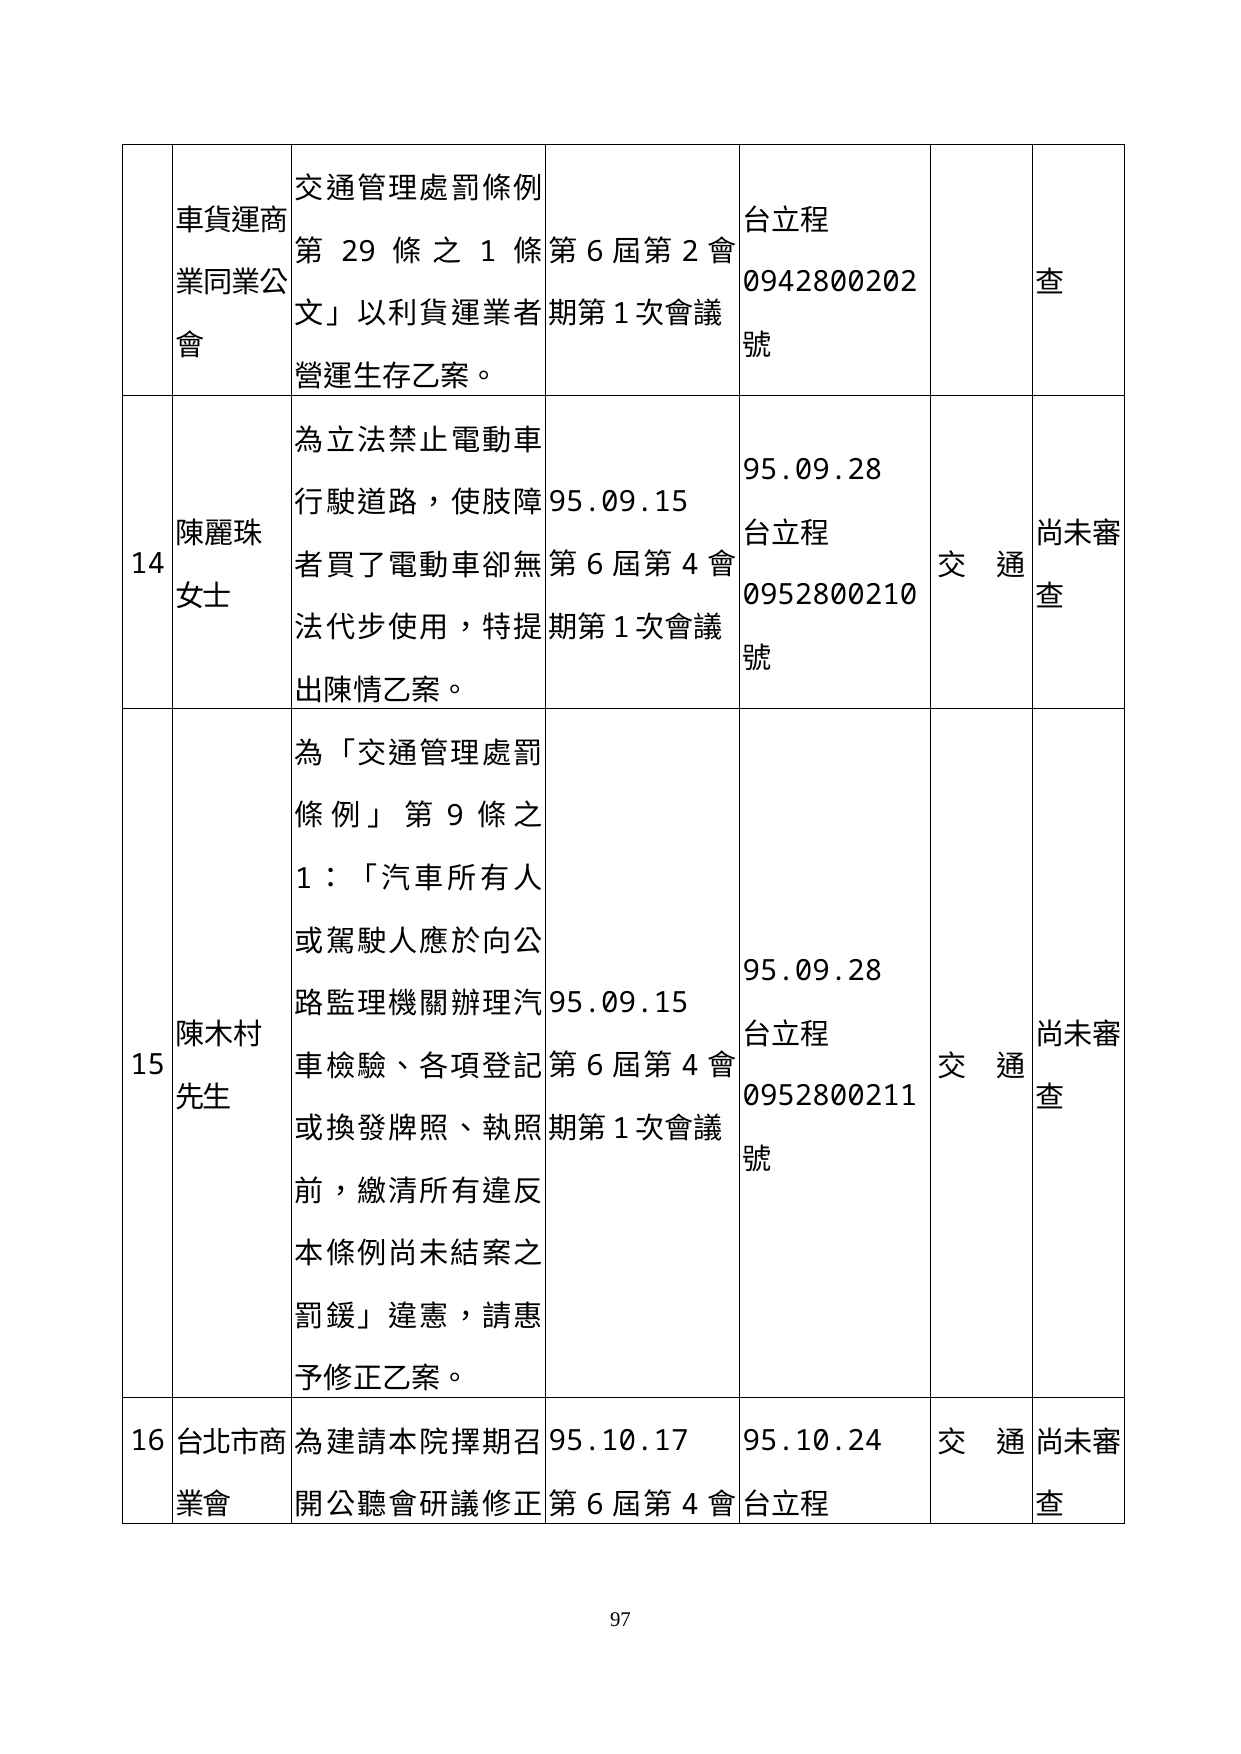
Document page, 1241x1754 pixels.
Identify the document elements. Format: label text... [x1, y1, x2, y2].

table_cell 交通管理處罰條例第29條之1條文」以利貨運業者營運生存乙案。 [292, 145, 545, 394]
table_cell [931, 145, 1032, 394]
table_cell 第6屆第2會期第1次會議 [546, 145, 739, 394]
table_cell 16 [123, 1398, 172, 1523]
table_cell 15 [123, 709, 172, 1397]
table_cell 為建請本院擇期召開公聽會研議修正 [292, 1398, 545, 1523]
table_cell 95.09.15 第6屆第4會期第1次會議 [546, 709, 739, 1397]
table_cell 14 [123, 396, 172, 708]
table_cell 尚未審查 [1033, 396, 1124, 708]
table_cell 95.09.15 第6屆第4會期第1次會議 [546, 396, 739, 708]
table_cell 陳木村 先生 [173, 709, 291, 1397]
table_cell 為「交通管理處罰條例」第9條之1：「汽車所有人或駕駛人應於向公路監理機關辦理汽車檢驗、各項登記或換發牌照、執照前，繳清所有違反本條例尚未結案之罰鍰」違憲，請惠予修正乙案。 [292, 709, 545, 1397]
table_cell 交 通 [931, 396, 1032, 708]
table_cell 95.09.28 台立程 0952800211號 [740, 709, 930, 1397]
table_cell 車貨運商業同業公會 [173, 145, 291, 394]
table_cell 95.09.28 台立程 0952800210號 [740, 396, 930, 708]
table_cell [123, 145, 172, 394]
table_cell 95.10.17 第6屆第4會 [546, 1398, 739, 1523]
table_cell 為立法禁止電動車行駛道路，使肢障者買了電動車卻無法代步使用，特提出陳情乙案。 [292, 396, 545, 708]
table_cell 交 通 [931, 1398, 1032, 1523]
table_cell 台北市商 業會 [173, 1398, 291, 1523]
table_cell 尚未審查 [1033, 1398, 1124, 1523]
table_cell 95.10.24 台立程 [740, 1398, 930, 1523]
table_cell 尚未審查 [1033, 709, 1124, 1397]
table_cell 台立程 0942800202號 [740, 145, 930, 394]
table_cell 陳麗珠 女士 [173, 396, 291, 708]
table_cell 查 [1033, 145, 1124, 394]
table_cell 交 通 [931, 709, 1032, 1397]
